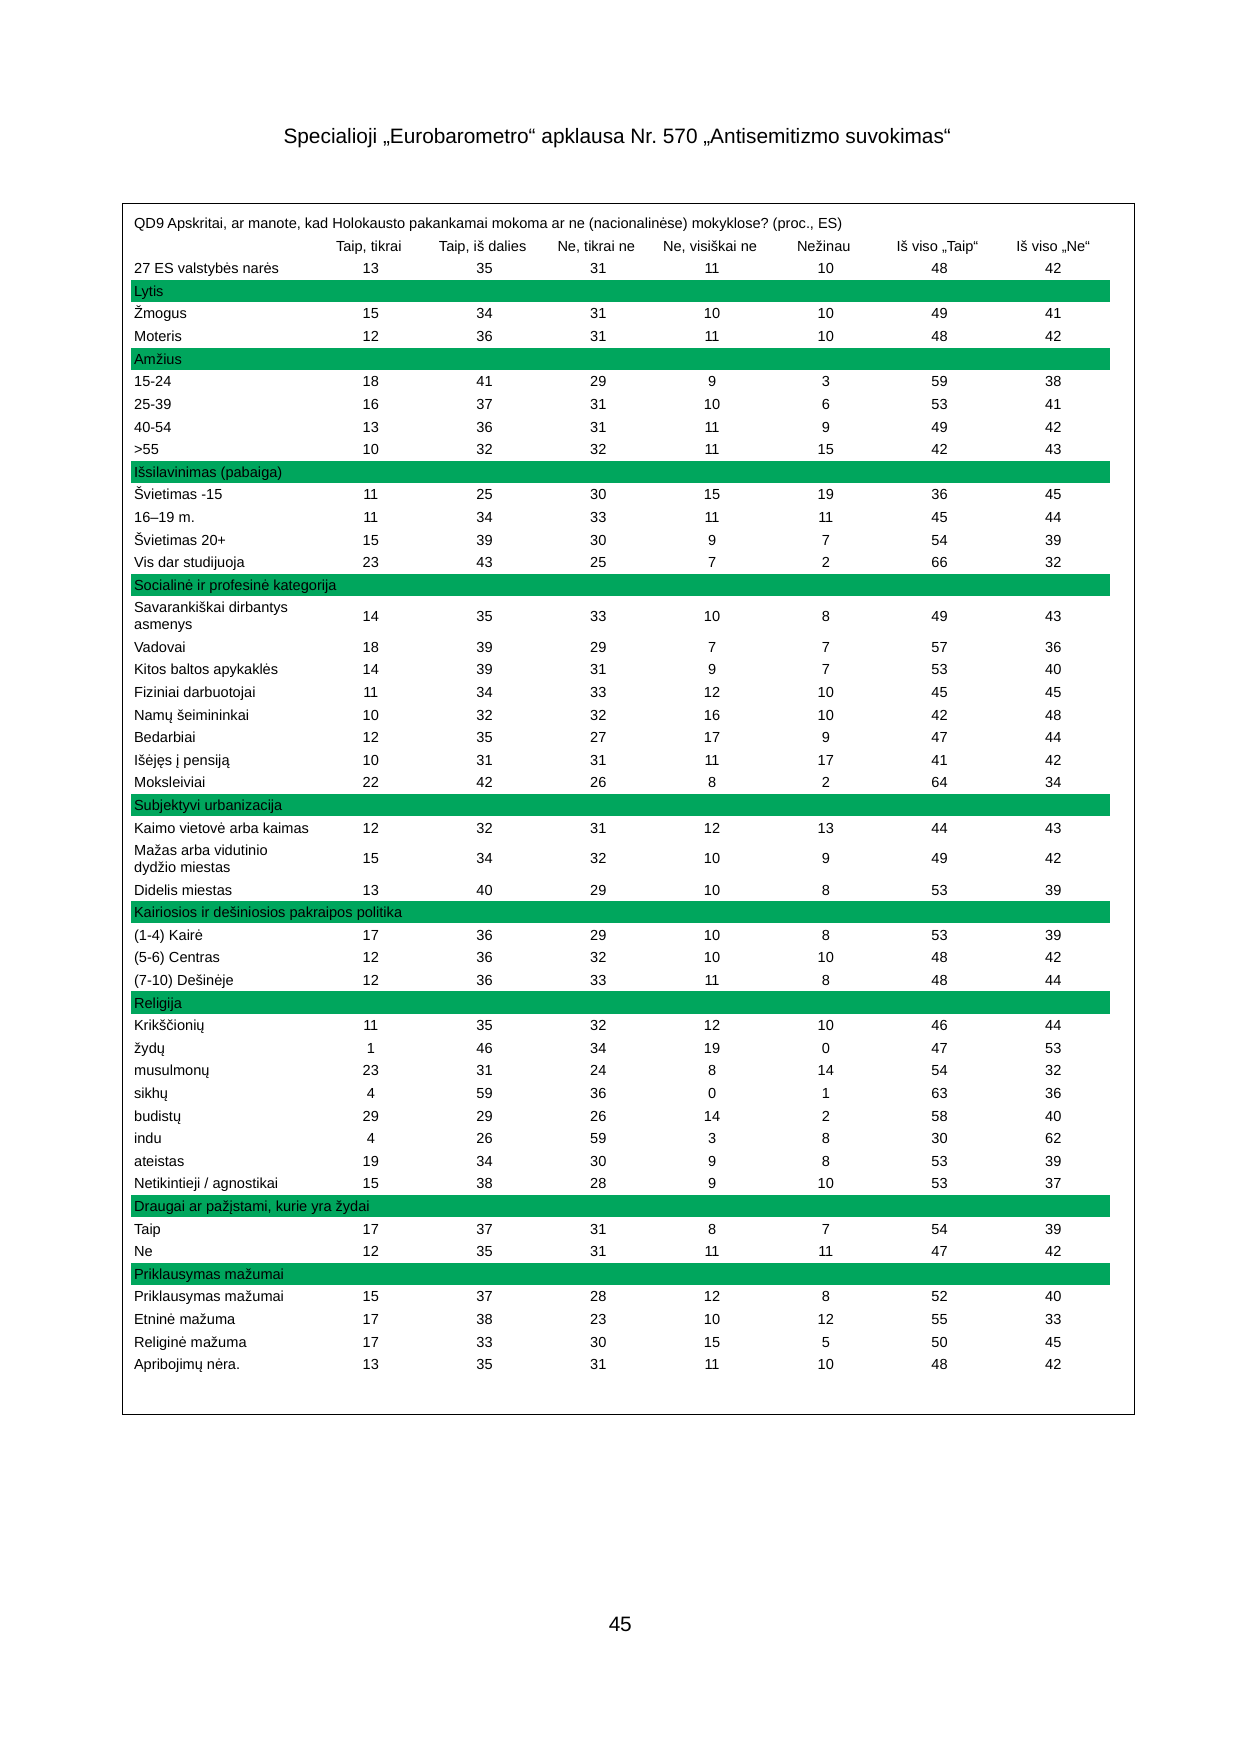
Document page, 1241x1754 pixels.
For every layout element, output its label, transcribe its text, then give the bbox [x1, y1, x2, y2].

table_cell 10 [769, 325, 882, 347]
table_cell 49 [883, 415, 996, 438]
table_cell 42 [428, 771, 541, 794]
table_cell Mažas arba vidutinio dydžio miestas [131, 839, 314, 878]
table_cell 10 [655, 596, 769, 636]
table_cell 40 [996, 658, 1110, 681]
table_cell (7-10) Dešinėje [131, 969, 314, 991]
table_cell 11 [314, 1014, 427, 1037]
table_cell Amžius [131, 348, 1110, 370]
table_cell 11 [655, 969, 769, 991]
table_cell 30 [541, 1150, 655, 1172]
table_cell Namų šeimininkai [131, 703, 314, 726]
table_cell 31 [541, 1353, 655, 1376]
table_cell 26 [541, 1104, 655, 1127]
table_cell 29 [428, 1104, 541, 1127]
table_cell 1 [769, 1082, 882, 1104]
table_cell 39 [428, 658, 541, 681]
table_cell 48 [883, 1353, 996, 1376]
table_cell 41 [996, 302, 1110, 325]
table_cell 9 [769, 839, 882, 878]
table_cell 10 [769, 1353, 882, 1376]
table_cell Ne, visiškai ne [655, 235, 769, 257]
table_cell 58 [883, 1104, 996, 1127]
table_cell 50 [883, 1330, 996, 1353]
table_cell 31 [541, 1240, 655, 1263]
table_cell 10 [769, 1172, 882, 1195]
table_cell 15 [314, 1172, 427, 1195]
table_cell Socialinė ir profesinė kategorija [131, 574, 1110, 596]
table_cell 15-24 [131, 370, 314, 393]
table_cell 10 [655, 946, 769, 969]
table_cell 12 [314, 1240, 427, 1263]
table_cell 29 [541, 636, 655, 658]
table_cell 36 [428, 325, 541, 347]
table_cell 12 [655, 681, 769, 703]
table_cell [131, 235, 314, 257]
table_cell 15 [655, 1330, 769, 1353]
table_cell 22 [314, 771, 427, 794]
table_cell 42 [996, 325, 1110, 347]
table_cell 53 [883, 393, 996, 415]
table_cell 39 [996, 1218, 1110, 1240]
table_cell sikhų [131, 1082, 314, 1104]
table_cell 35 [428, 726, 541, 748]
table_cell 13 [314, 878, 427, 901]
table_cell 34 [428, 839, 541, 878]
table_cell Iš viso „Ne“ [996, 235, 1110, 257]
table_cell 42 [996, 839, 1110, 878]
table_cell 32 [428, 703, 541, 726]
table_cell Savarankiškai dirbantys asmenys [131, 596, 314, 636]
table_cell 15 [655, 483, 769, 506]
table_cell 45 [996, 681, 1110, 703]
table_cell 8 [769, 596, 882, 636]
table_cell 11 [655, 257, 769, 280]
table_cell 39 [996, 1150, 1110, 1172]
table_cell >55 [131, 438, 314, 461]
table_cell 23 [314, 551, 427, 573]
table_cell 11 [655, 1240, 769, 1263]
table_cell 17 [769, 749, 882, 771]
table_cell 2 [769, 551, 882, 573]
table_cell 12 [769, 1308, 882, 1330]
table_cell 10 [769, 1014, 882, 1037]
table_cell 11 [314, 506, 427, 528]
table_cell Vis dar studijuoja [131, 551, 314, 573]
table_cell 14 [314, 658, 427, 681]
table_cell 31 [541, 393, 655, 415]
table_cell 9 [655, 370, 769, 393]
table_cell 59 [428, 1082, 541, 1104]
table_cell Kairiosios ir dešiniosios pakraipos politika [131, 901, 1110, 923]
table_cell 62 [996, 1127, 1110, 1149]
table_cell 0 [769, 1037, 882, 1059]
table_cell 31 [541, 325, 655, 347]
table_cell 32 [996, 551, 1110, 573]
table_cell Išsilavinimas (pabaiga) [131, 461, 1110, 483]
table_cell 54 [883, 1218, 996, 1240]
table_cell 24 [541, 1059, 655, 1082]
table_cell 40 [428, 878, 541, 901]
table_cell budistų [131, 1104, 314, 1127]
table_cell 59 [541, 1127, 655, 1149]
table_cell 8 [769, 878, 882, 901]
table_cell 31 [428, 749, 541, 771]
table_cell 59 [883, 370, 996, 393]
table_cell 33 [428, 1330, 541, 1353]
table_cell 45 [883, 681, 996, 703]
table_cell 15 [769, 438, 882, 461]
table_cell 44 [883, 816, 996, 839]
table_cell 15 [314, 302, 427, 325]
table_cell 16 [314, 393, 427, 415]
table_cell Priklausymas mažumai [131, 1263, 1110, 1285]
table_cell 34 [541, 1037, 655, 1059]
table_cell 23 [541, 1308, 655, 1330]
table_cell 37 [428, 1218, 541, 1240]
table_cell 48 [883, 325, 996, 347]
table_cell 48 [996, 703, 1110, 726]
table_cell 34 [996, 771, 1110, 794]
table_cell 11 [655, 749, 769, 771]
table_cell 10 [314, 703, 427, 726]
table_cell 8 [655, 771, 769, 794]
table_cell 32 [541, 1014, 655, 1037]
table_cell 13 [769, 816, 882, 839]
table_cell Išėjęs į pensiją [131, 749, 314, 771]
table_cell 41 [428, 370, 541, 393]
table_cell 18 [314, 636, 427, 658]
table_cell 12 [314, 325, 427, 347]
table_cell Priklausymas mažumai [131, 1285, 314, 1308]
table_cell 43 [428, 551, 541, 573]
table_cell Taip, iš dalies [428, 235, 541, 257]
table_cell 40 [996, 1104, 1110, 1127]
table_cell 43 [996, 816, 1110, 839]
table_cell 43 [996, 596, 1110, 636]
table_cell 15 [314, 528, 427, 551]
table_cell Fiziniai darbuotojai [131, 681, 314, 703]
table_cell 36 [428, 924, 541, 946]
table_cell 17 [314, 1218, 427, 1240]
table_cell 33 [541, 969, 655, 991]
table_cell 11 [769, 506, 882, 528]
table_cell 8 [769, 1127, 882, 1149]
table_cell 12 [655, 1014, 769, 1037]
table_cell 31 [541, 658, 655, 681]
table_cell 32 [428, 816, 541, 839]
table_cell 37 [996, 1172, 1110, 1195]
table_cell 55 [883, 1308, 996, 1330]
table_cell 48 [883, 257, 996, 280]
table_cell 35 [428, 1014, 541, 1037]
table_cell 23 [314, 1059, 427, 1082]
table_cell 42 [883, 438, 996, 461]
table_cell 63 [883, 1082, 996, 1104]
table_cell 8 [655, 1218, 769, 1240]
table_cell 32 [541, 438, 655, 461]
table_cell 48 [883, 969, 996, 991]
table_cell 7 [769, 1218, 882, 1240]
table_cell 35 [428, 257, 541, 280]
table_cell 45 [996, 483, 1110, 506]
table_cell Didelis miestas [131, 878, 314, 901]
table_cell (5-6) Centras [131, 946, 314, 969]
table_cell 45 [996, 1330, 1110, 1353]
table_cell 45 [883, 506, 996, 528]
table_cell 40-54 [131, 415, 314, 438]
table_cell 7 [655, 636, 769, 658]
table_cell 31 [541, 302, 655, 325]
table_cell Subjektyvi urbanizacija [131, 794, 1110, 816]
table_cell Iš viso „Taip“ [883, 235, 996, 257]
table_cell 25 [541, 551, 655, 573]
table_cell 36 [996, 1082, 1110, 1104]
table_cell 11 [655, 1353, 769, 1376]
table_cell 3 [769, 370, 882, 393]
table_cell 33 [541, 596, 655, 636]
table_cell 12 [655, 816, 769, 839]
table_cell 52 [883, 1285, 996, 1308]
table_cell 39 [996, 878, 1110, 901]
table_cell 39 [996, 528, 1110, 551]
table_cell 15 [314, 1285, 427, 1308]
table_cell 10 [655, 393, 769, 415]
table_cell 39 [428, 528, 541, 551]
table_cell 19 [655, 1037, 769, 1059]
table_cell 11 [314, 681, 427, 703]
table_cell 11 [655, 415, 769, 438]
table_cell Ne, tikrai ne [541, 235, 655, 257]
table_cell 42 [996, 749, 1110, 771]
table_cell 12 [314, 969, 427, 991]
table_cell 10 [655, 839, 769, 878]
table_cell 28 [541, 1285, 655, 1308]
table_cell 30 [541, 528, 655, 551]
table_cell 53 [883, 658, 996, 681]
table_cell 14 [769, 1059, 882, 1082]
table_cell 9 [655, 1150, 769, 1172]
table_cell 27 ES valstybės narės [131, 257, 314, 280]
table_cell 37 [428, 1285, 541, 1308]
table_cell Etninė mažuma [131, 1308, 314, 1330]
table_cell 31 [541, 816, 655, 839]
table_cell 47 [883, 1240, 996, 1263]
table_cell Religinė mažuma [131, 1330, 314, 1353]
table_cell 32 [541, 946, 655, 969]
table_cell 64 [883, 771, 996, 794]
table_cell 1 [314, 1037, 427, 1059]
table_cell 7 [655, 551, 769, 573]
table_cell 25-39 [131, 393, 314, 415]
table_cell 32 [541, 839, 655, 878]
table_cell 6 [769, 393, 882, 415]
table_cell 10 [655, 1308, 769, 1330]
table_cell 2 [769, 1104, 882, 1127]
table_cell 14 [655, 1104, 769, 1127]
table_cell Taip, tikrai [314, 235, 427, 257]
table_cell 37 [428, 393, 541, 415]
table_cell 8 [769, 1285, 882, 1308]
table_cell 26 [428, 1127, 541, 1149]
table_cell 31 [541, 415, 655, 438]
table_cell 34 [428, 681, 541, 703]
table_cell 10 [769, 946, 882, 969]
table_cell Moteris [131, 325, 314, 347]
table_cell 10 [655, 878, 769, 901]
table_cell 49 [883, 596, 996, 636]
table_cell Lytis [131, 280, 1110, 302]
table_cell 16 [655, 703, 769, 726]
table_cell 36 [428, 946, 541, 969]
table_cell 36 [428, 415, 541, 438]
table_cell Taip [131, 1218, 314, 1240]
table_cell 54 [883, 528, 996, 551]
table_cell 8 [769, 924, 882, 946]
table_cell 34 [428, 506, 541, 528]
table_cell 41 [883, 749, 996, 771]
table_cell 5 [769, 1330, 882, 1353]
table_cell 31 [541, 257, 655, 280]
table_cell 35 [428, 1353, 541, 1376]
table_cell 11 [314, 483, 427, 506]
table_cell musulmonų [131, 1059, 314, 1082]
table_cell Žmogus [131, 302, 314, 325]
table_cell 30 [541, 483, 655, 506]
table_cell 16–19 m. [131, 506, 314, 528]
table_cell 53 [883, 878, 996, 901]
table_cell 53 [883, 924, 996, 946]
table_cell 38 [428, 1172, 541, 1195]
table_cell 8 [769, 969, 882, 991]
table_cell 10 [314, 438, 427, 461]
table_cell 46 [883, 1014, 996, 1037]
table_cell 39 [996, 924, 1110, 946]
table_cell Ne [131, 1240, 314, 1263]
table_cell 42 [996, 1240, 1110, 1263]
table_cell 44 [996, 1014, 1110, 1037]
table_cell 42 [996, 257, 1110, 280]
table_cell 44 [996, 969, 1110, 991]
table_cell 8 [769, 1150, 882, 1172]
table_cell 10 [655, 302, 769, 325]
table_cell Draugai ar pažįstami, kurie yra žydai [131, 1195, 1110, 1217]
table_cell 9 [655, 658, 769, 681]
table_cell 42 [996, 1353, 1110, 1376]
table_cell 27 [541, 726, 655, 748]
table_cell 29 [314, 1104, 427, 1127]
table_cell 44 [996, 726, 1110, 748]
table_cell 8 [655, 1059, 769, 1082]
table_cell 53 [883, 1150, 996, 1172]
table_cell 10 [314, 749, 427, 771]
table_cell 38 [996, 370, 1110, 393]
table_cell 33 [541, 681, 655, 703]
table_cell 54 [883, 1059, 996, 1082]
table_cell ateistas [131, 1150, 314, 1172]
table_cell 17 [314, 1308, 427, 1330]
table_cell Bedarbiai [131, 726, 314, 748]
table_cell 15 [314, 839, 427, 878]
table_cell 38 [428, 1308, 541, 1330]
table_cell 33 [996, 1308, 1110, 1330]
table_cell Nežinau [769, 235, 882, 257]
table_cell 31 [541, 749, 655, 771]
table_cell 17 [314, 1330, 427, 1353]
table_cell 0 [655, 1082, 769, 1104]
table_cell 10 [769, 257, 882, 280]
table_cell 11 [769, 1240, 882, 1263]
table_cell Kaimo vietovė arba kaimas [131, 816, 314, 839]
table_cell 26 [541, 771, 655, 794]
table_cell 46 [428, 1037, 541, 1059]
table_cell žydų [131, 1037, 314, 1059]
table_cell 66 [883, 551, 996, 573]
table_cell 36 [541, 1082, 655, 1104]
table_cell 41 [996, 393, 1110, 415]
table_cell 13 [314, 415, 427, 438]
table_cell 30 [883, 1127, 996, 1149]
table_cell 32 [996, 1059, 1110, 1082]
table_cell 53 [996, 1037, 1110, 1059]
table_cell 10 [655, 924, 769, 946]
table_cell 25 [428, 483, 541, 506]
table_cell 12 [655, 1285, 769, 1308]
table_cell 35 [428, 1240, 541, 1263]
table_cell 19 [314, 1150, 427, 1172]
table_cell 12 [314, 816, 427, 839]
table_cell 36 [996, 636, 1110, 658]
table_cell Švietimas -15 [131, 483, 314, 506]
table_cell 32 [541, 703, 655, 726]
table_cell 30 [541, 1330, 655, 1353]
table_cell 29 [541, 878, 655, 901]
table_cell Vadovai [131, 636, 314, 658]
table_cell 7 [769, 528, 882, 551]
table_cell 36 [428, 969, 541, 991]
table_cell 42 [996, 415, 1110, 438]
table_cell Kitos baltos apykaklės [131, 658, 314, 681]
table_cell 10 [769, 302, 882, 325]
table_header QD9 Apskritai, ar manote, kad Holokausto pakankamai mokoma ar ne (nacionalinėse) mokyklose? (proc., ES) [131, 212, 1110, 234]
table_cell 11 [655, 506, 769, 528]
table_cell 19 [769, 483, 882, 506]
table_cell 3 [655, 1127, 769, 1149]
table_cell (1-4) Kairė [131, 924, 314, 946]
table_cell 33 [541, 506, 655, 528]
table_cell 49 [883, 839, 996, 878]
table_cell Moksleiviai [131, 771, 314, 794]
table_cell 9 [655, 528, 769, 551]
table_cell 7 [769, 636, 882, 658]
table_cell 13 [314, 257, 427, 280]
table_cell 29 [541, 924, 655, 946]
table_cell 11 [655, 325, 769, 347]
table_cell 47 [883, 726, 996, 748]
table_cell 34 [428, 302, 541, 325]
table_cell 10 [769, 703, 882, 726]
table_cell 31 [541, 1218, 655, 1240]
table_cell 34 [428, 1150, 541, 1172]
table_cell 48 [883, 946, 996, 969]
table_cell 39 [428, 636, 541, 658]
table_cell 53 [883, 1172, 996, 1195]
table_cell indu [131, 1127, 314, 1149]
table_cell 57 [883, 636, 996, 658]
table_cell 18 [314, 370, 427, 393]
table_cell 17 [314, 924, 427, 946]
table_cell 14 [314, 596, 427, 636]
table_cell Religija [131, 991, 1110, 1014]
table_cell 11 [655, 438, 769, 461]
table_cell 40 [996, 1285, 1110, 1308]
table_cell 44 [996, 506, 1110, 528]
table_cell 28 [541, 1172, 655, 1195]
table_cell Švietimas 20+ [131, 528, 314, 551]
table_cell Krikščionių [131, 1014, 314, 1037]
table_cell 31 [428, 1059, 541, 1082]
table_cell 29 [541, 370, 655, 393]
table_cell 12 [314, 946, 427, 969]
table_cell 49 [883, 302, 996, 325]
table_cell 35 [428, 596, 541, 636]
table_cell 9 [769, 415, 882, 438]
table_cell 17 [655, 726, 769, 748]
table_cell Apribojimų nėra. [131, 1353, 314, 1376]
table_cell 42 [883, 703, 996, 726]
table_cell 42 [996, 946, 1110, 969]
table_cell 47 [883, 1037, 996, 1059]
table_cell 36 [883, 483, 996, 506]
table_cell 2 [769, 771, 882, 794]
table_cell 4 [314, 1127, 427, 1149]
table_cell 13 [314, 1353, 427, 1376]
table_cell Netikintieji / agnostikai [131, 1172, 314, 1195]
table_cell 9 [655, 1172, 769, 1195]
table_cell 10 [769, 681, 882, 703]
table_cell 12 [314, 726, 427, 748]
table_cell 9 [769, 726, 882, 748]
table_cell 4 [314, 1082, 427, 1104]
table_cell 43 [996, 438, 1110, 461]
table_cell 7 [769, 658, 882, 681]
table_cell 32 [428, 438, 541, 461]
